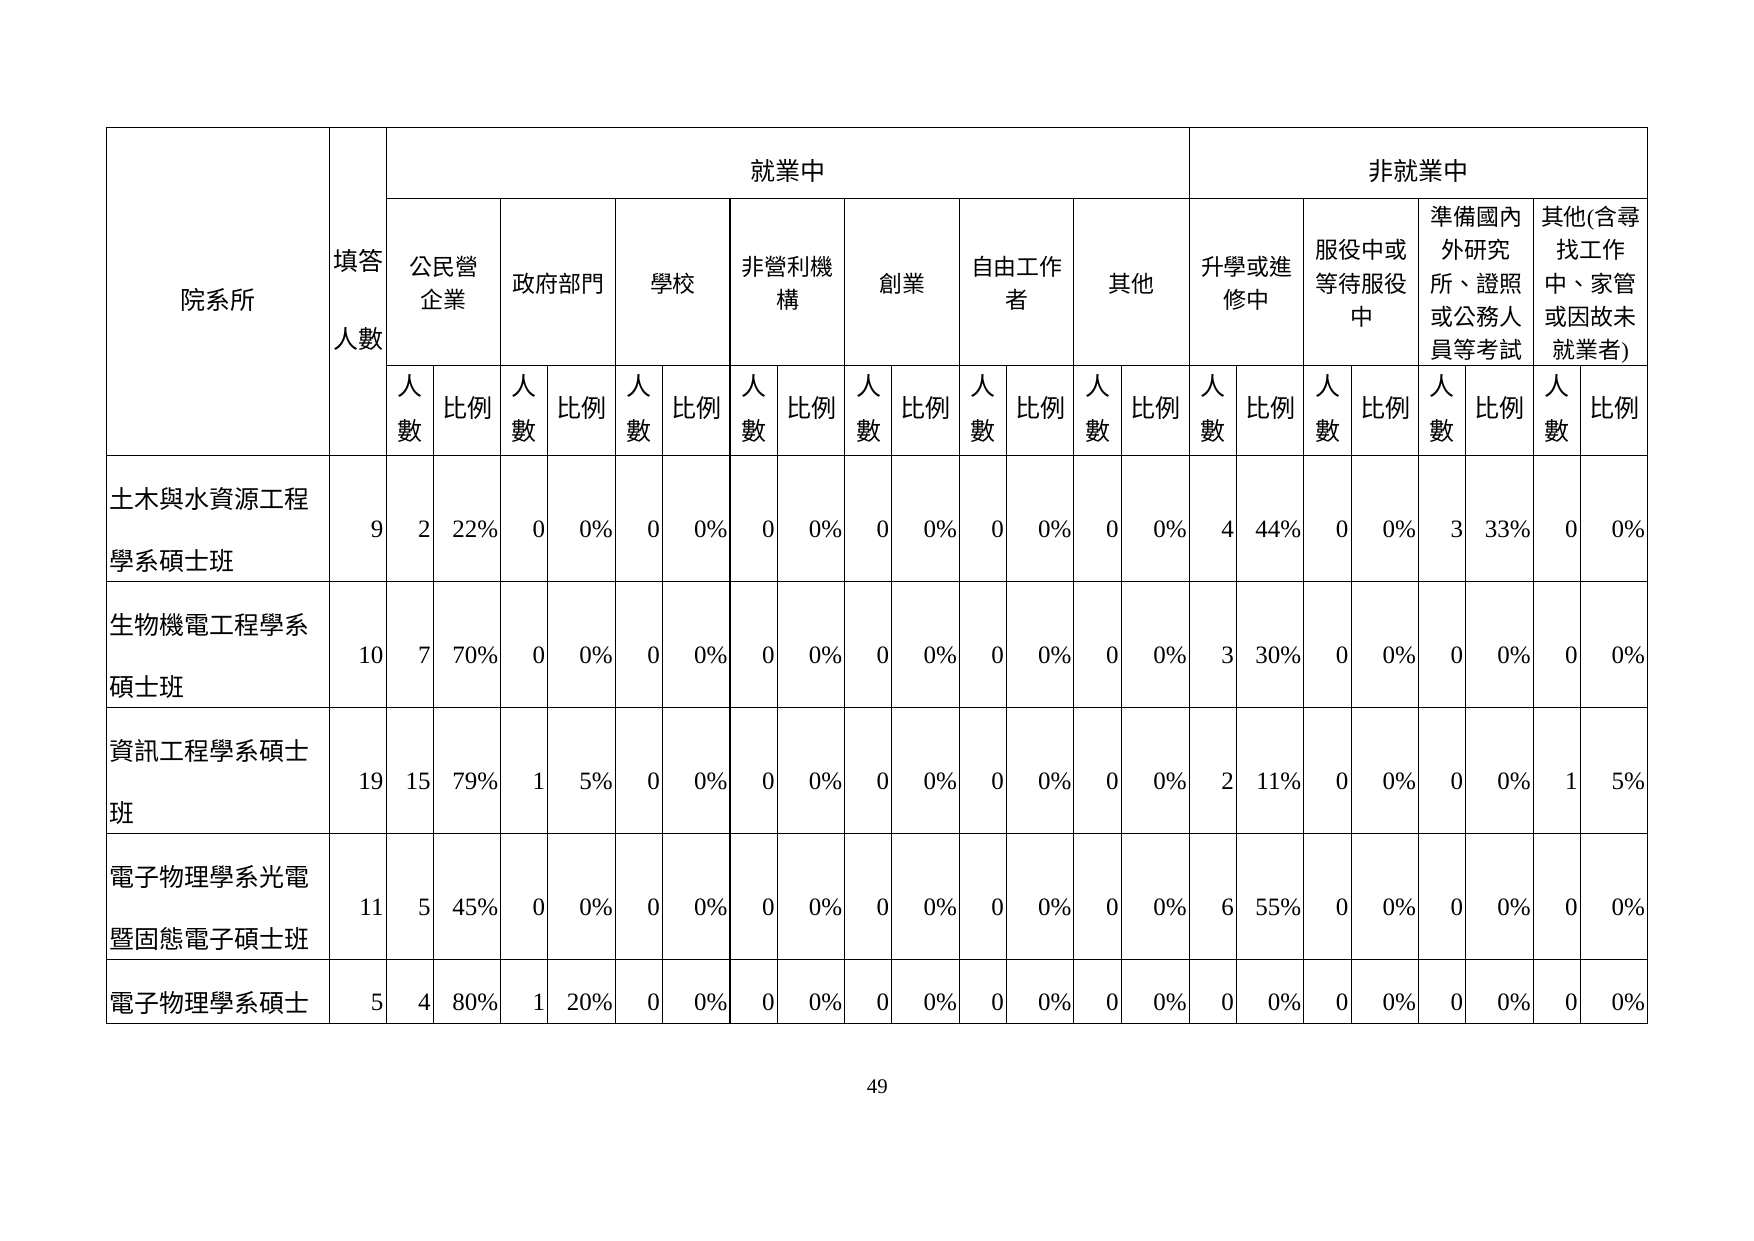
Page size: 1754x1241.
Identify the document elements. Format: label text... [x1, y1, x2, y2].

table_cell 5% [1581, 708, 1647, 833]
table_cell 升學或進修中 [1190, 199, 1303, 365]
table_cell 0% [1581, 456, 1647, 581]
table_cell 0 [731, 834, 777, 959]
table_cell 人數 [845, 366, 891, 455]
table_cell 1 [501, 960, 547, 1022]
table_cell 0 [845, 456, 891, 581]
table_cell 0 [845, 708, 891, 833]
table_cell 比例 [892, 366, 959, 455]
table_cell 比例 [778, 366, 844, 455]
table_cell 0% [778, 456, 844, 581]
table_cell 人數 [1304, 366, 1351, 455]
table_cell 比例 [1581, 366, 1647, 455]
table_cell 5 [330, 960, 386, 1022]
table_cell 0% [1007, 834, 1073, 959]
table_cell 0 [1534, 960, 1580, 1022]
table_cell 0 [1074, 834, 1121, 959]
table_cell 0% [892, 960, 959, 1022]
table_cell 人數 [1190, 366, 1236, 455]
table_cell 0% [663, 708, 729, 833]
table_cell 33% [1466, 456, 1533, 581]
table_cell 0 [960, 834, 1006, 959]
table_cell 22% [434, 456, 500, 581]
table_cell 3 [1190, 582, 1236, 707]
table_cell 80% [434, 960, 500, 1022]
table_cell 比例 [1466, 366, 1533, 455]
table_cell 0% [1122, 960, 1189, 1022]
table_cell 3 [1419, 456, 1465, 581]
table_cell 人數 [1074, 366, 1121, 455]
table_cell 人數 [1419, 366, 1465, 455]
table_cell 0 [1419, 960, 1465, 1022]
table_cell 電子物理學系碩士 [107, 960, 329, 1022]
table_cell 0 [960, 582, 1006, 707]
table_cell 人數 [960, 366, 1006, 455]
table_cell 15 [387, 708, 433, 833]
table_cell 0 [731, 960, 777, 1022]
table_header 就業中 [387, 128, 1189, 198]
table_cell 比例 [1237, 366, 1303, 455]
table_cell 0% [663, 456, 729, 581]
table_cell 0 [960, 960, 1006, 1022]
table_cell 0% [1237, 960, 1303, 1022]
table_cell 55% [1237, 834, 1303, 959]
table_cell 0% [1122, 708, 1189, 833]
table_cell 0 [616, 834, 662, 959]
table_header 填答 人數 [330, 128, 386, 455]
table_cell 人數 [731, 366, 777, 455]
table_cell 0 [1304, 834, 1351, 959]
table_cell 0 [616, 708, 662, 833]
table_cell 0 [1419, 582, 1465, 707]
table_cell 人數 [616, 366, 662, 455]
table_cell 0 [1534, 456, 1580, 581]
table_cell 0 [1074, 582, 1121, 707]
table_cell 0% [1122, 456, 1189, 581]
table_cell 0 [1304, 582, 1351, 707]
table_cell 0% [1581, 960, 1647, 1022]
table_cell 0% [1581, 582, 1647, 707]
table_cell 生物機電工程學系碩士班 [107, 582, 329, 707]
table_cell 比例 [548, 366, 615, 455]
table_cell 2 [387, 456, 433, 581]
table_cell 45% [434, 834, 500, 959]
table_cell 0% [1122, 834, 1189, 959]
table_cell 0 [616, 456, 662, 581]
table_cell 資訊工程學系碩士班 [107, 708, 329, 833]
table_cell 19 [330, 708, 386, 833]
table_cell 0% [663, 582, 729, 707]
table_cell 自由工作者 [960, 199, 1073, 365]
table_cell 0% [1007, 456, 1073, 581]
table_cell 0 [1190, 960, 1236, 1022]
table_cell 比例 [663, 366, 729, 455]
table_cell 0% [1352, 960, 1418, 1022]
table_cell 0% [663, 960, 729, 1022]
table_cell 11% [1237, 708, 1303, 833]
table_cell 0 [1534, 582, 1580, 707]
table_header 非就業中 [1190, 128, 1647, 198]
table_cell 服役中或等待服役中 [1304, 199, 1418, 365]
table_cell 0 [1074, 960, 1121, 1022]
table_cell 其他 [1074, 199, 1189, 365]
table_cell 0% [548, 834, 615, 959]
table_cell 5% [548, 708, 615, 833]
table_cell 0 [1534, 834, 1580, 959]
table_cell 人數 [501, 366, 547, 455]
table_cell 人數 [387, 366, 433, 455]
table_cell 創業 [845, 199, 959, 365]
table_cell 0% [1122, 582, 1189, 707]
table_cell 0 [1074, 456, 1121, 581]
table_cell 政府部門 [501, 199, 615, 365]
table_cell 0% [1007, 960, 1073, 1022]
table_cell 0% [1352, 456, 1418, 581]
table_cell 0% [1466, 834, 1533, 959]
table_cell 0 [731, 456, 777, 581]
table_cell 0 [845, 960, 891, 1022]
table_cell 1 [501, 708, 547, 833]
table_cell 44% [1237, 456, 1303, 581]
table_cell 準備國內外研究所、證照或公務人員等考試 [1419, 199, 1533, 365]
table_cell 4 [387, 960, 433, 1022]
table_cell 電子物理學系光電暨固態電子碩士班 [107, 834, 329, 959]
table_cell 0% [1466, 582, 1533, 707]
table_cell 比例 [1007, 366, 1073, 455]
table_cell 1 [1534, 708, 1580, 833]
table_cell 70% [434, 582, 500, 707]
table_cell 7 [387, 582, 433, 707]
table_cell 比例 [434, 366, 500, 455]
table_cell 9 [330, 456, 386, 581]
table_cell 0% [1352, 834, 1418, 959]
table_cell 0% [1007, 708, 1073, 833]
table_cell 0 [616, 582, 662, 707]
table_cell 0 [501, 582, 547, 707]
table_cell 0% [1352, 582, 1418, 707]
table_cell 0% [892, 456, 959, 581]
table_cell 0% [548, 582, 615, 707]
table_cell 4 [1190, 456, 1236, 581]
table_cell 0 [1419, 834, 1465, 959]
table_cell 比例 [1352, 366, 1418, 455]
table_cell 0 [731, 582, 777, 707]
table_cell 0 [960, 708, 1006, 833]
table_cell 0% [548, 456, 615, 581]
table_header 院系所 [107, 128, 329, 455]
table_cell 0 [960, 456, 1006, 581]
table_cell 0% [892, 834, 959, 959]
table_cell 20% [548, 960, 615, 1022]
table_cell 0% [1581, 834, 1647, 959]
table_cell 0 [616, 960, 662, 1022]
table_cell 10 [330, 582, 386, 707]
table_cell 土木與水資源工程學系碩士班 [107, 456, 329, 581]
table_cell 非營利機構 [731, 199, 844, 365]
table_cell 0 [731, 708, 777, 833]
table_cell 0% [1466, 708, 1533, 833]
table_cell 6 [1190, 834, 1236, 959]
table_cell 其他(含尋找工作中、家管或因故未就業者) [1534, 199, 1647, 365]
table_cell 5 [387, 834, 433, 959]
table_cell 0 [845, 582, 891, 707]
table_cell 79% [434, 708, 500, 833]
table_cell 0 [1304, 708, 1351, 833]
table_cell 0 [501, 834, 547, 959]
table_cell 30% [1237, 582, 1303, 707]
table_cell 0% [663, 834, 729, 959]
table_cell 學校 [616, 199, 729, 365]
table_cell 0% [778, 708, 844, 833]
table_cell 0 [1304, 456, 1351, 581]
table_cell 0% [892, 708, 959, 833]
table_cell 0% [778, 960, 844, 1022]
table_cell 0 [1304, 960, 1351, 1022]
table_cell 2 [1190, 708, 1236, 833]
table_cell 0% [1007, 582, 1073, 707]
table_cell 0 [845, 834, 891, 959]
table_cell 0% [1466, 960, 1533, 1022]
table_cell 0 [1419, 708, 1465, 833]
table_cell 0% [1352, 708, 1418, 833]
table_cell 0 [501, 456, 547, 581]
table_cell 0% [892, 582, 959, 707]
table_cell 比例 [1122, 366, 1189, 455]
table_cell 0% [778, 834, 844, 959]
table_cell 11 [330, 834, 386, 959]
table_cell 0% [778, 582, 844, 707]
table_cell 公民營 企業 [387, 199, 500, 365]
table_cell 人數 [1534, 366, 1580, 455]
table_cell 0 [1074, 708, 1121, 833]
